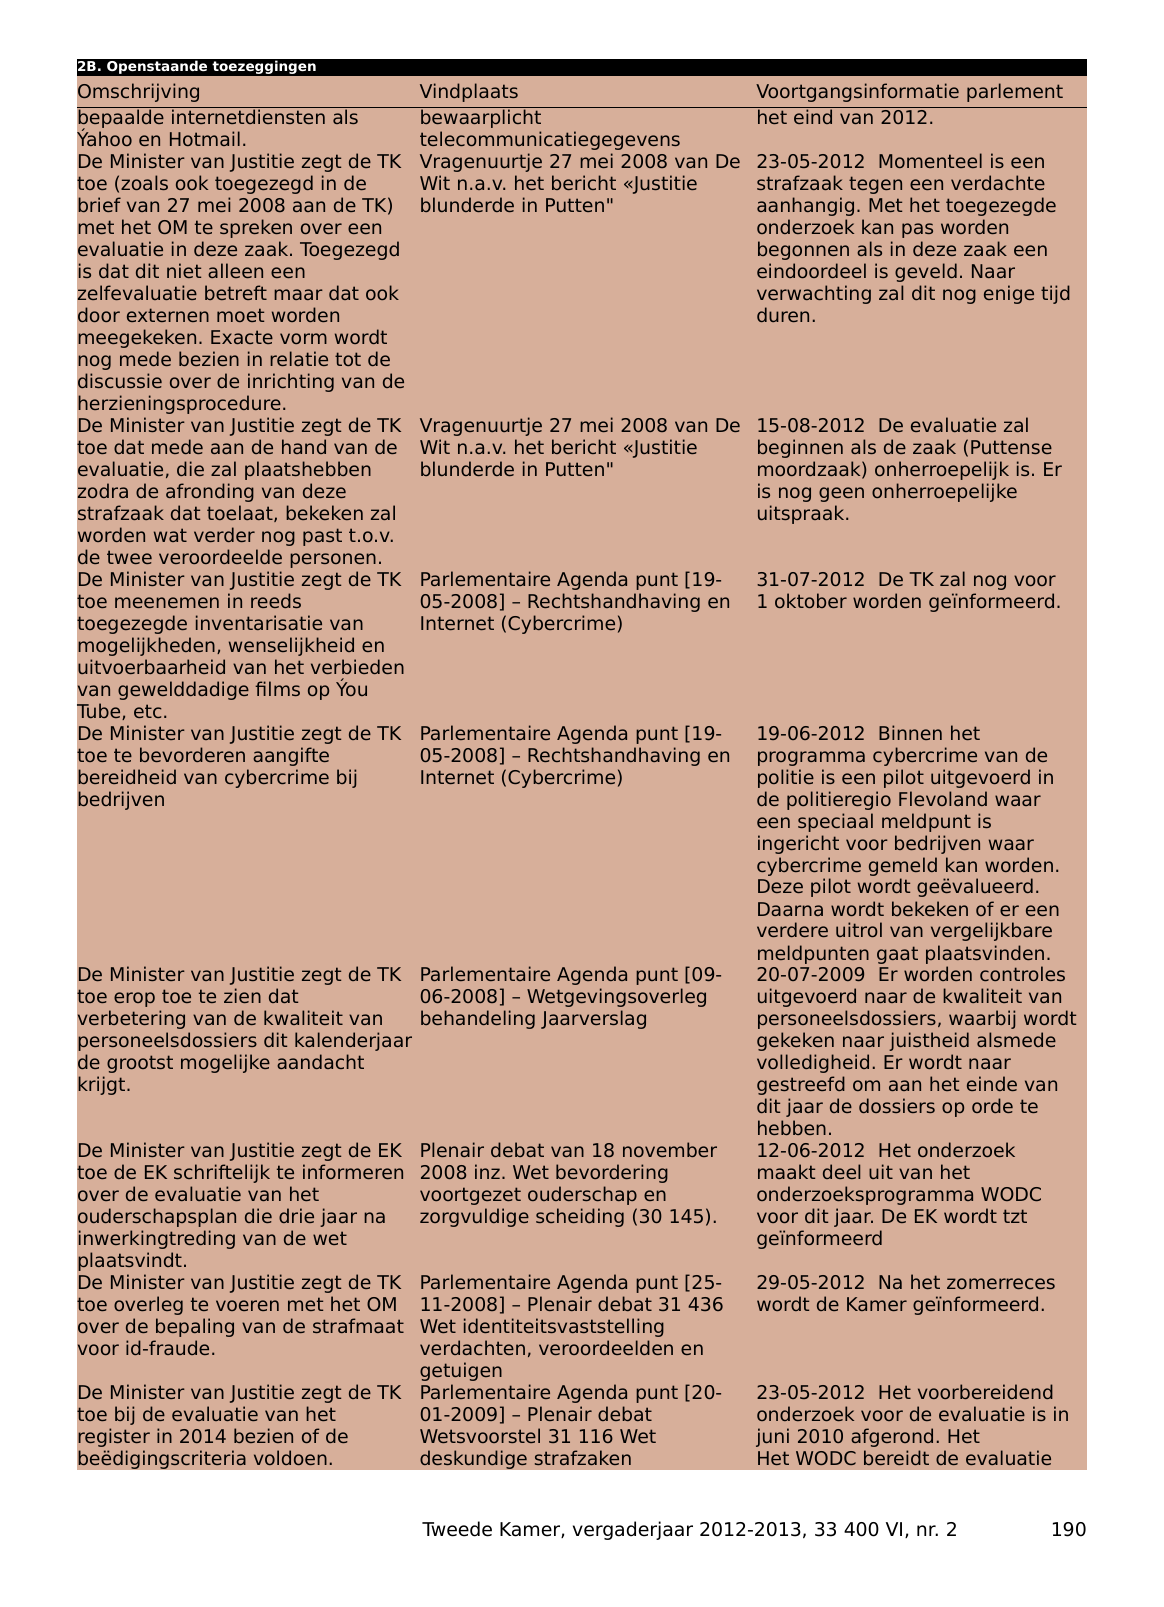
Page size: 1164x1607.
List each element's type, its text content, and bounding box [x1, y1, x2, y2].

table_cell De Minister van Justitie zegt de TK toe te bevorderen aangifte bereidheid van cybercrime bij bedrijven [77, 723, 413, 964]
table_cell De Minister van Justitie zegt de TK toe erop toe te zien dat verbetering van de kwaliteit van personeelsdossiers dit kalenderjaar de grootst mogelijke aandacht krijgt. [77, 964, 413, 1140]
table_cell 23-05-2012 Momenteel is een strafzaak tegen een verdachte aanhangig. Met het toegezegde onderzoek kan pas worden begonnen als in deze zaak een eindoordeel is geveld. Naar verwachting zal dit nog enige tijd duren. [750, 151, 1087, 415]
table_cell De Minister van Justitie zegt de TK toe meenemen in reeds toegezegde inventarisatie van mogelijkheden, wenselijkheid en uitvoerbaarheid van het verbieden van gewelddadige films op Ýou Tube, etc. [77, 569, 413, 723]
table_cell Parlementaire Agenda punt [19-05-2008] – Rechtshandhaving en Internet (Cybercrime) [413, 723, 750, 964]
table_cell bepaalde internetdiensten als Ýahoo en Hotmail. [77, 108, 413, 151]
table_cell Plenair debat van 18 november 2008 inz. Wet bevordering voortgezet ouderschap en zorgvuldige scheiding (30 145). [413, 1140, 750, 1272]
table_cell De Minister van Justitie zegt de EK toe de EK schriftelijk te informeren over de evaluatie van het ouderschapsplan die drie jaar na inwerkingtreding van de wet plaatsvindt. [77, 1140, 413, 1272]
table_cell 15-08-2012 De evaluatie zal beginnen als de zaak (Puttense moordzaak) onherroepelijk is. Er is nog geen onherroepelijke uitspraak. [750, 415, 1087, 569]
table_cell Vragenuurtje 27 mei 2008 van De Wit n.a.v. het bericht «Justitie blunderde in Putten" [413, 415, 750, 569]
table_header 2B. Openstaande toezeggingen [77, 59, 1087, 75]
table_cell Omschrijving [77, 76, 413, 107]
table_cell De Minister van Justitie zegt de TK toe dat mede aan de hand van de evaluatie, die zal plaatshebben zodra de afronding van deze strafzaak dat toelaat, bekeken zal worden wat verder nog past t.o.v. de twee veroordeelde personen. [77, 415, 413, 569]
table_cell het eind van 2012. [750, 108, 1087, 151]
table_cell bewaarplicht telecommunicatiegegevens [413, 108, 750, 151]
table_cell De Minister van Justitie zegt de TK toe bij de evaluatie van het register in 2014 bezien of de beëdigingscriteria voldoen. [77, 1382, 413, 1470]
table_cell Vindplaats [413, 76, 750, 107]
table_cell De Minister van Justitie zegt de TK toe overleg te voeren met het OM over de bepaling van de strafmaat voor id-fraude. [77, 1272, 413, 1382]
table_cell 12-06-2012 Het onderzoek maakt deel uit van het onderzoeksprogramma WODC voor dit jaar. De EK wordt tzt geïnformeerd [750, 1140, 1087, 1272]
table_cell Parlementaire Agenda punt [09-06-2008] – Wetgevingsoverleg behandeling Jaarverslag [413, 964, 750, 1140]
table_cell 19-06-2012 Binnen het programma cybercrime van de politie is een pilot uitgevoerd in de politieregio Flevoland waar een speciaal meldpunt is ingericht voor bedrijven waar cybercrime gemeld kan worden. Deze pilot wordt geëvalueerd. Daarna wordt bekeken of er een verdere uitrol van vergelijkbare meldpunten gaat plaatsvinden. [750, 723, 1087, 964]
table_cell 23-05-2012 Het voorbereidend onderzoek voor de evaluatie is in juni 2010 afgerond. Het Het WODC bereidt de evaluatie [750, 1382, 1087, 1470]
table_cell 29-05-2012 Na het zomerreces wordt de Kamer geïnformeerd. [750, 1272, 1087, 1382]
table_cell Voortgangsinformatie parlement [750, 76, 1087, 107]
table_cell 31-07-2012 De TK zal nog voor 1 oktober worden geïnformeerd. [750, 569, 1087, 723]
table_cell De Minister van Justitie zegt de TK toe (zoals ook toegezegd in de brief van 27 mei 2008 aan de TK) met het OM te spreken over een evaluatie in deze zaak. Toegezegd is dat dit niet alleen een zelfevaluatie betreft maar dat ook door externen moet worden meegekeken. Exacte vorm wordt nog mede bezien in relatie tot de discussie over de inrichting van de herzieningsprocedure. [77, 151, 413, 415]
table_cell Parlementaire Agenda punt [20-01-2009] – Plenair debat Wetsvoorstel 31 116 Wet deskundige strafzaken [413, 1382, 750, 1470]
table_cell Parlementaire Agenda punt [25-11-2008] – Plenair debat 31 436 Wet identiteitsvaststelling verdachten, veroordeelden en getuigen [413, 1272, 750, 1382]
table_cell 20-07-2009 Er worden controles uitgevoerd naar de kwaliteit van personeelsdossiers, waarbij wordt gekeken naar juistheid alsmede volledigheid. Er wordt naar gestreefd om aan het einde van dit jaar de dossiers op orde te hebben. [750, 964, 1087, 1140]
table_cell Parlementaire Agenda punt [19-05-2008] – Rechtshandhaving en Internet (Cybercrime) [413, 569, 750, 723]
table_cell Vragenuurtje 27 mei 2008 van De Wit n.a.v. het bericht «Justitie blunderde in Putten" [413, 151, 750, 415]
